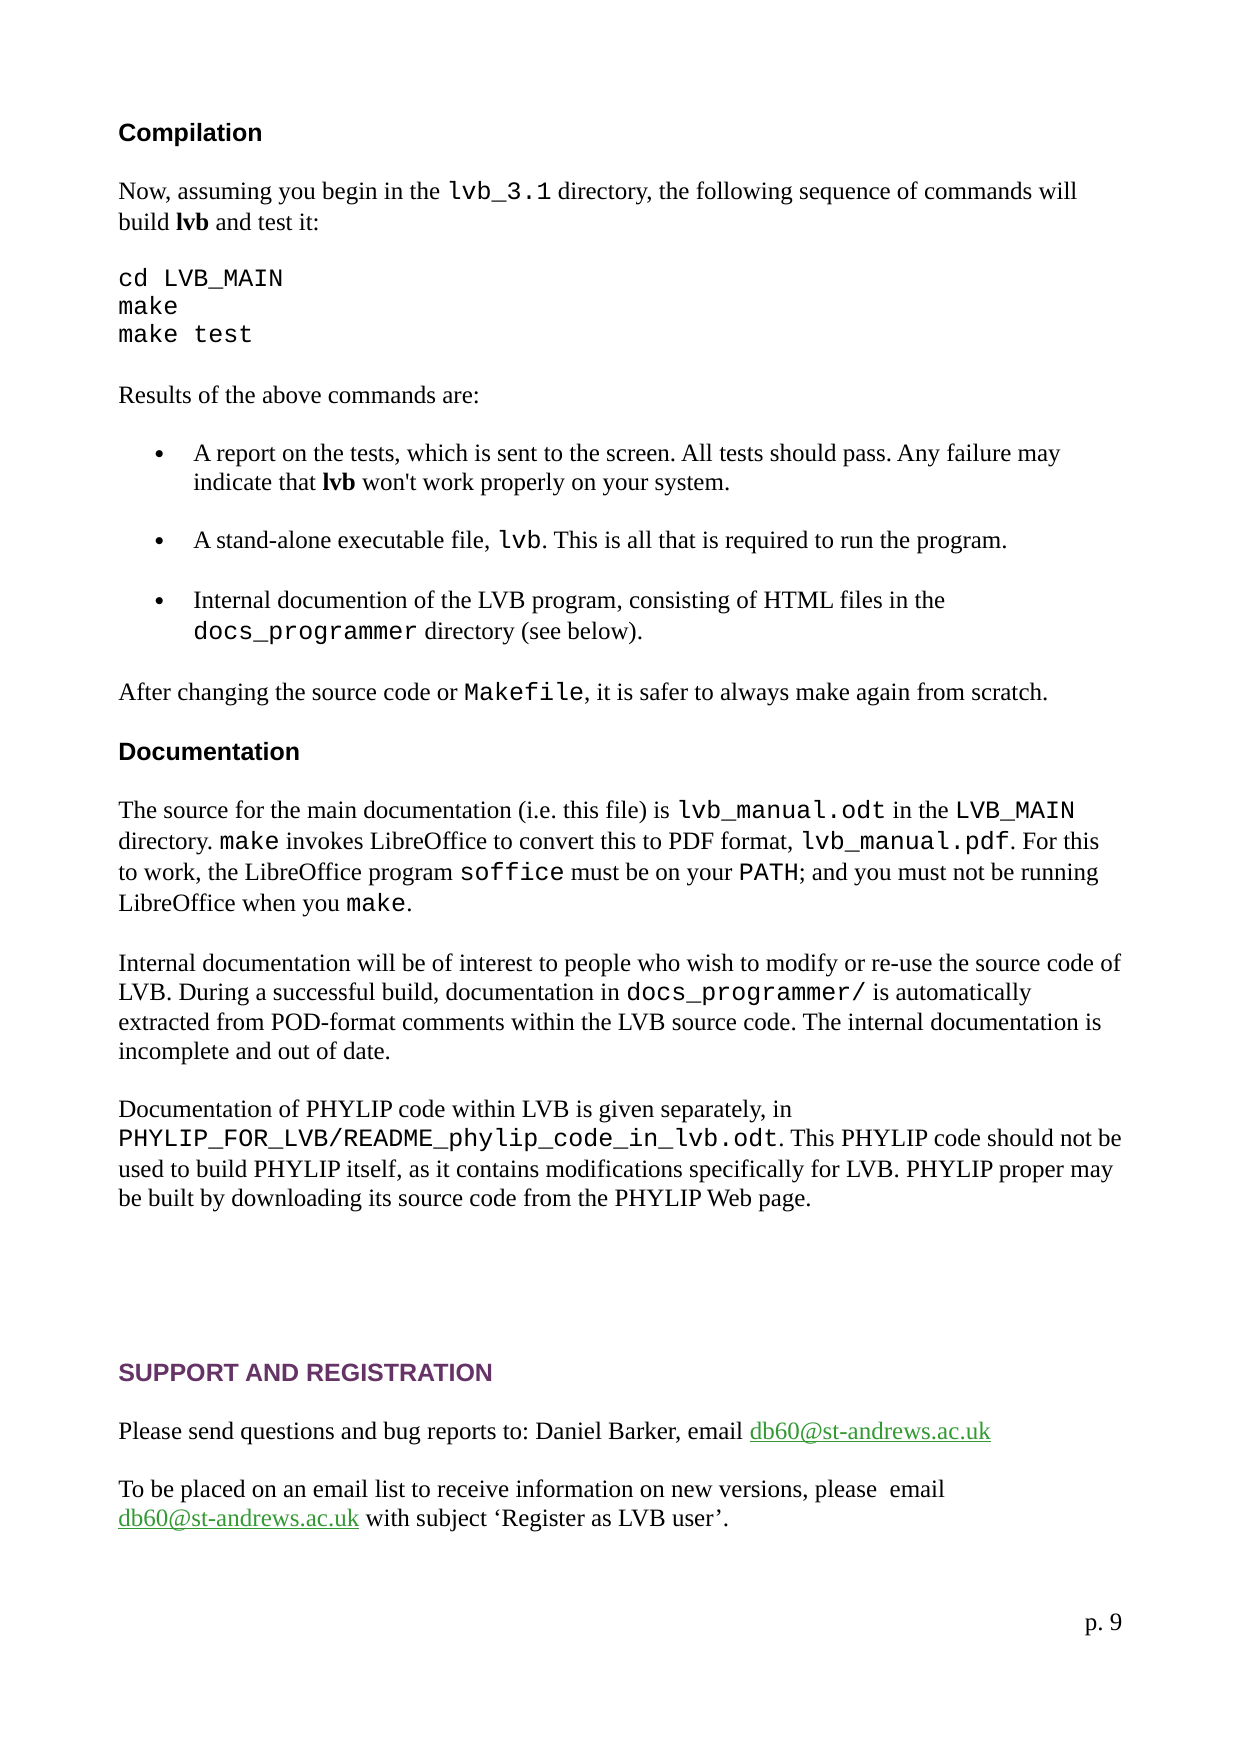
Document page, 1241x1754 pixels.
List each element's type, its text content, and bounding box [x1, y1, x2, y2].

list Internal documention of the LVB program, consisting of HTML files in the docs_programmer directory (see below). [156, 585, 1122, 647]
text The source for the main documentation (i.e. this file) is lvb_manual.odt in the LVB_MAIN directory. make invokes LibreOffice to convert this to PDF format, lvb_manual.pdf. For this to work, the LibreOffice program soffice must be on your PATH; and you must not be running LibreOffice when you make. [118, 795, 1122, 918]
text cd LVB_MAIN make make test [118, 265, 1122, 350]
text Now, assuming you begin in the lvb_3.1 directory, the following sequence of commands will build lvb and test it: [118, 176, 1122, 236]
text Please send questions and bug reports to: Daniel Barker, email db60@st-andrews.ac.uk [118, 1416, 1122, 1444]
text After changing the source code or Makefile, it is safer to always make again from scratch. [118, 677, 1122, 707]
list A stand-alone executable file, lvb. This is all that is required to run the program. [156, 525, 1122, 556]
text Results of the above commands are: [118, 380, 1122, 409]
subtitle Compilation [118, 118, 1122, 147]
text Internal documentation will be of interest to people who wish to modify or re-use the source code of LVB. During a successful build, documentation in docs_programmer/ is automatically extracted from POD-format comments within the LVB source code. The internal documentation is incomplete and out of date. [118, 948, 1122, 1065]
text SUPPORT AND REGISTRATION [118, 1357, 1122, 1386]
list A report on the tests, which is sent to the screen. All tests should pass. Any failure may indicate that lvb won't work properly on your system. [156, 438, 1122, 496]
text To be placed on an email list to receive information on new versions, please email db60@st-andrews.ac.uk with subject ‘Register as LVB user’. [118, 1474, 1122, 1531]
text Documentation of PHYLIP code within LVB is given separately, in PHYLIP_FOR_LVB/README_phylip_code_in_lvb.odt. This PHYLIP code should not be used to build PHYLIP itself, as it contains modifications specifically for LVB. PHYLIP proper may be built by downloading its source code from the PHYLIP Web page. [118, 1094, 1122, 1212]
subtitle Documentation [118, 737, 1122, 766]
